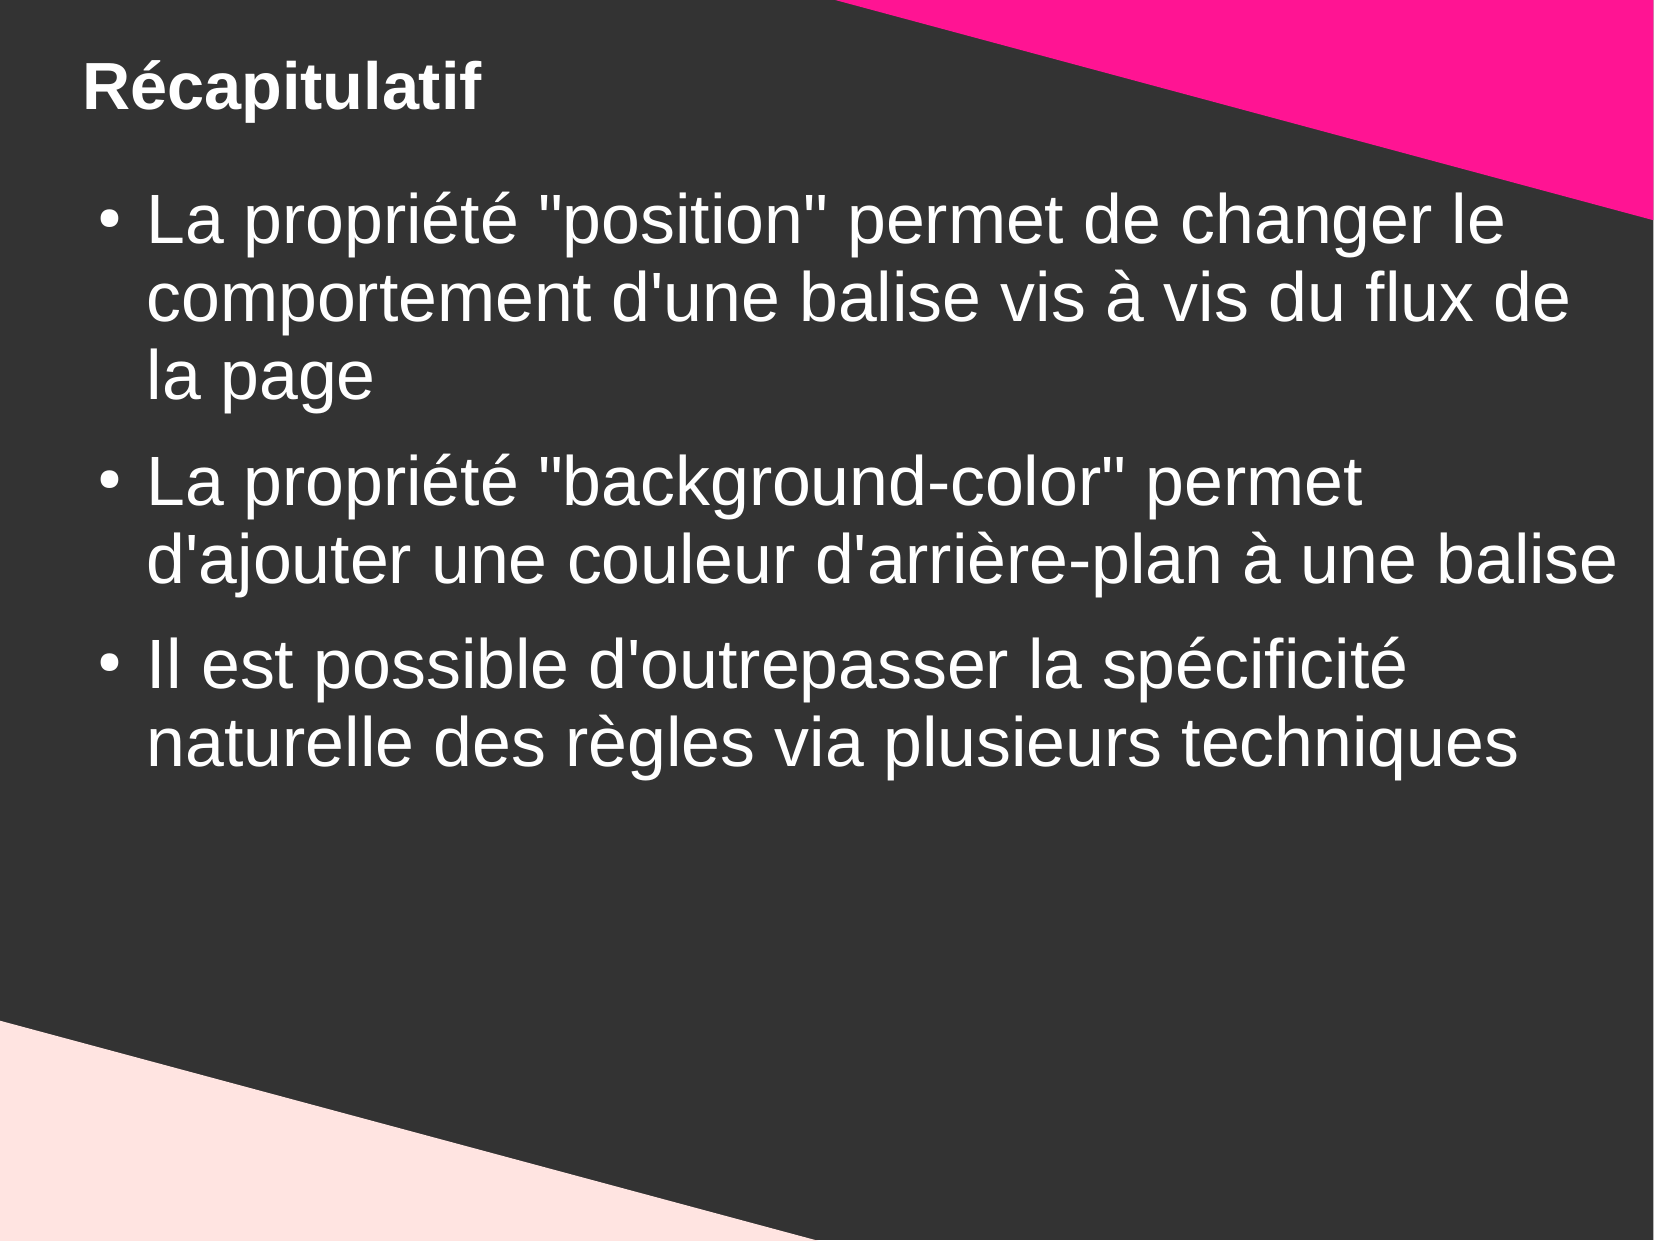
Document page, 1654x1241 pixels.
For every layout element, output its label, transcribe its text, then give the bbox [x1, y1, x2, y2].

title Récapitulatif [82, 49, 1571, 162]
text_box [0, 1020, 819, 1241]
text_box [835, 0, 1654, 221]
list La propriété "position" permet de changer le comportement d'une balise vis à vis du flux de la page La propriété "background-color" permet d'ajouter une couleur d'arrière-plan à une balise Il est possible d'outrepasser la spécificité naturelle des règles via plusieurs techniques [80, 180, 1620, 900]
